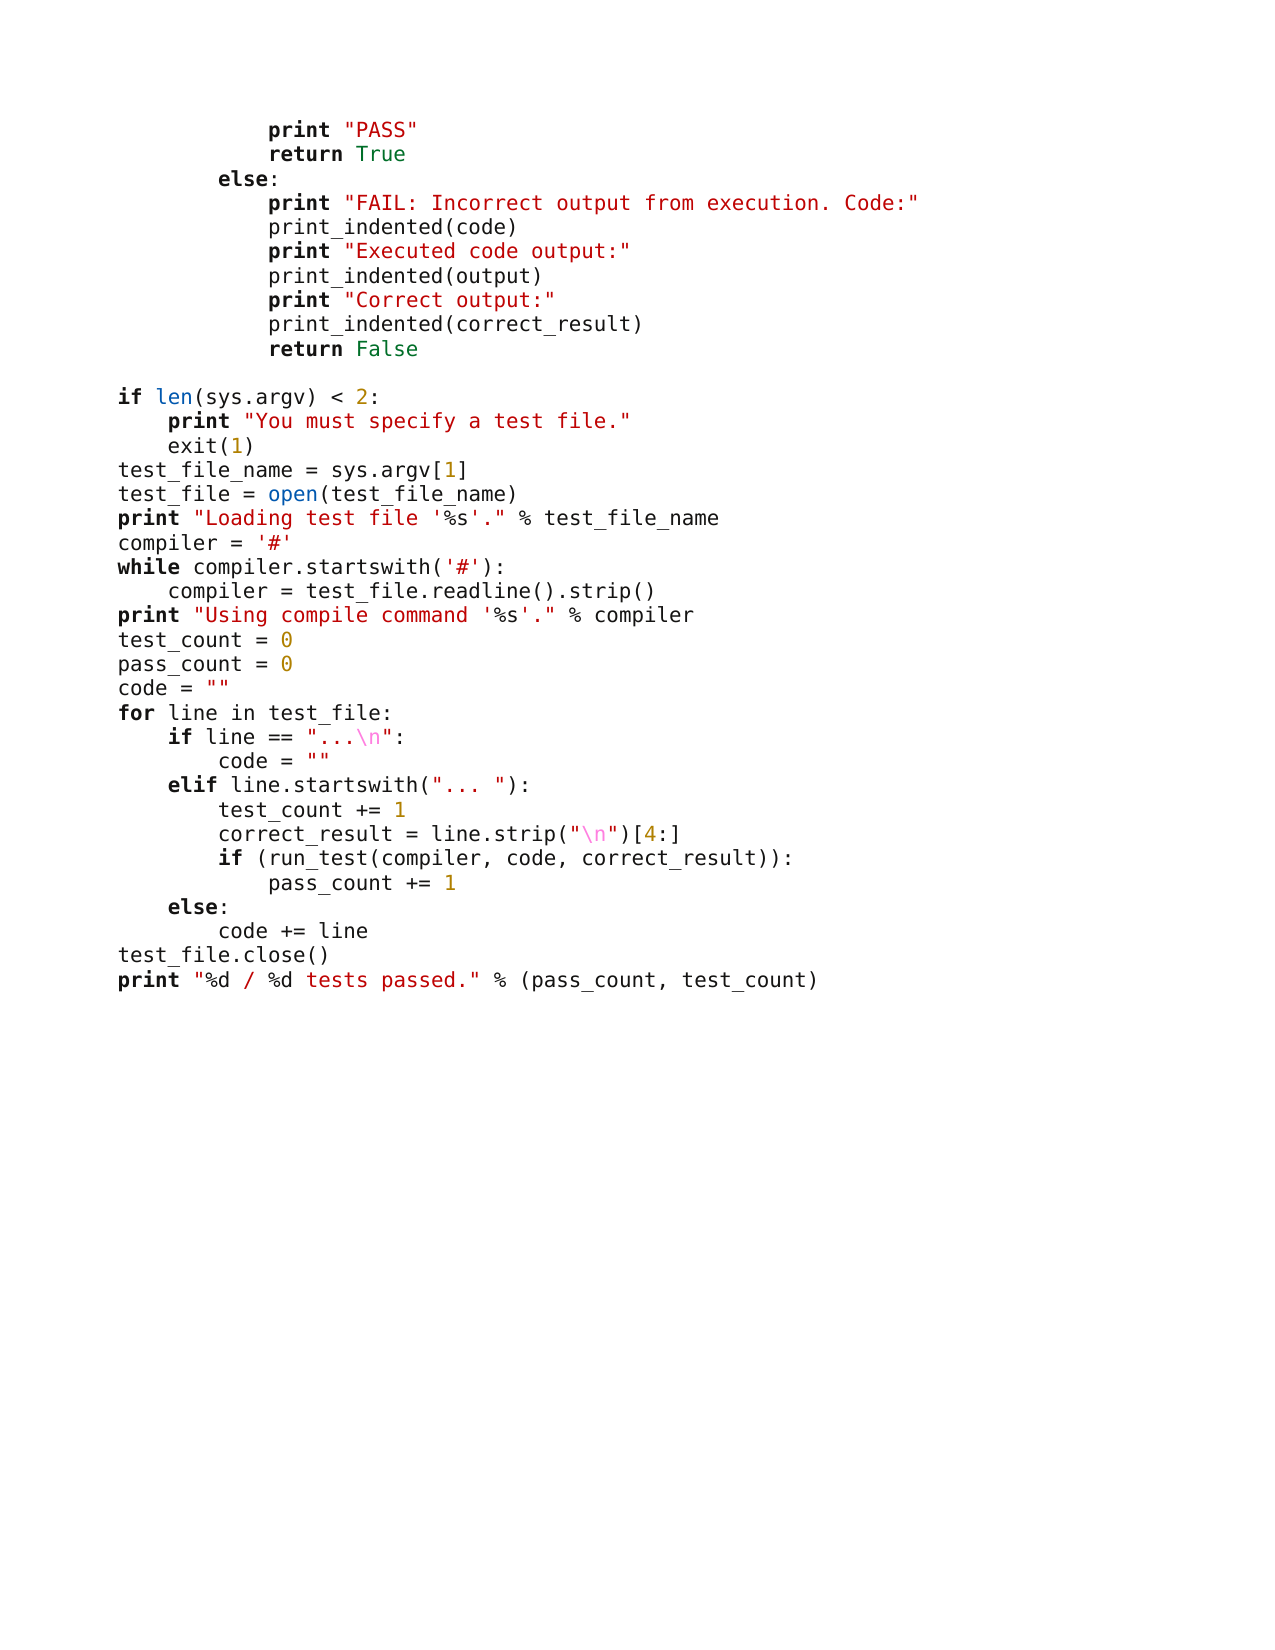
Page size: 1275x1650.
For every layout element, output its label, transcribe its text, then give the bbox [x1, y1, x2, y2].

text print "%d / %d tests passed." % (pass_count, test_count) [117, 968, 1157, 992]
text test_file.close() [117, 943, 1157, 968]
text print "You must specify a test file." [117, 409, 1157, 434]
text else: [117, 895, 1157, 919]
text for line in test_file: [117, 701, 1157, 725]
text pass_count = 0 [117, 652, 1157, 676]
text test_count += 1 [117, 798, 1157, 822]
text print "Executed code output:" [117, 239, 1157, 264]
text print "Using compile command '%s'." % compiler [117, 603, 1157, 628]
text while compiler.startswith('#'): [117, 555, 1157, 579]
text if len(sys.argv) < 2: [117, 385, 1157, 409]
text correct_result = line.strip("\n")[4:] [117, 822, 1157, 846]
text compiler = test_file.readline().strip() [117, 579, 1157, 603]
text test_file = open(test_file_name) [117, 482, 1157, 506]
text return True [117, 142, 1157, 167]
text print_indented(correct_result) [117, 312, 1157, 337]
text print "FAIL: Incorrect output from execution. Code:" [117, 191, 1157, 215]
text else: [117, 167, 1157, 191]
text print_indented(output) [117, 264, 1157, 288]
text print "Loading test file '%s'." % test_file_name [117, 506, 1157, 531]
text test_count = 0 [117, 628, 1157, 652]
text code += line [117, 919, 1157, 943]
text if line == "...\n": [117, 725, 1157, 749]
text pass_count += 1 [117, 871, 1157, 895]
text compiler = '#' [117, 531, 1157, 555]
text code = "" [117, 676, 1157, 701]
text code = "" [117, 749, 1157, 773]
text return False [117, 337, 1157, 361]
text print "PASS" [117, 118, 1157, 142]
text print "Correct output:" [117, 288, 1157, 312]
text test_file_name = sys.argv[1] [117, 458, 1157, 482]
text if (run_test(compiler, code, correct_result)): [117, 846, 1157, 871]
text print_indented(code) [117, 215, 1157, 239]
text exit(1) [117, 434, 1157, 458]
text elif line.startswith("... "): [117, 773, 1157, 798]
